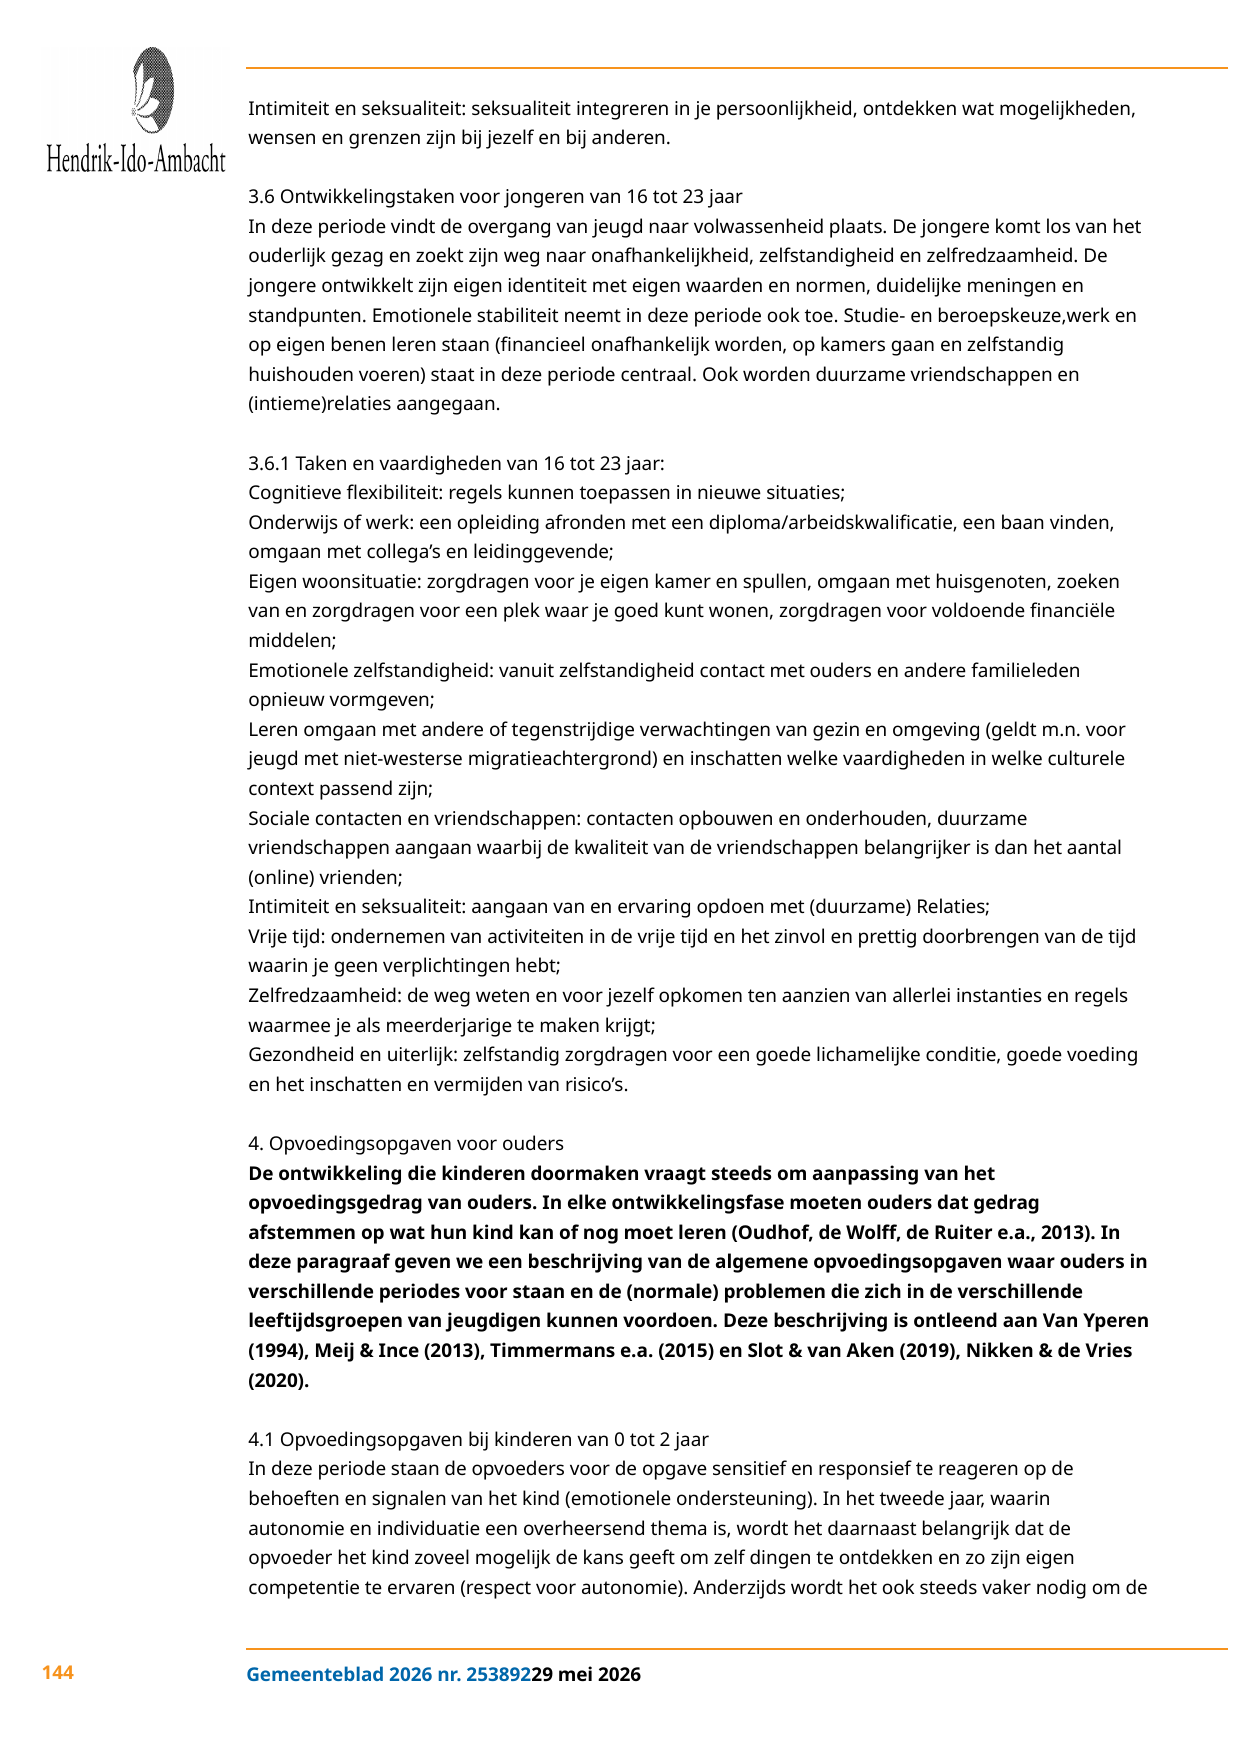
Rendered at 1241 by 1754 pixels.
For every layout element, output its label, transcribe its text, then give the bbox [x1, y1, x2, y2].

text Leren omgaan met andere of tegenstrijdige verwachtingen van gezin en omgeving (geldt m.n. voor jeugd met niet-westerse migratieachtergrond) en inschatten welke vaardigheden in welke culturele context passend zijn; [248, 716, 1152, 801]
text Gezondheid en uiterlijk: zelfstandig zorgdragen voor een goede lichamelijke conditie, goede voeding en het inschatten en vermijden van risico’s. [248, 1041, 1152, 1097]
text In deze periode staan de opvoeders voor de opgave sensitief en responsief te reageren op de behoeften en signalen van het kind (emotionele ondersteuning). In het tweede jaar, waarin autonomie en individuatie een overheersend thema is, wordt het daarnaast belangrijk dat de opvoeder het kind zoveel mogelijk de kans geeft om zelf dingen te ontdekken en zo zijn eigen competentie te ervaren (respect voor autonomie). Anderzijds wordt het ook steeds vaker nodig om de [248, 1456, 1152, 1600]
text In deze periode vindt de overgang van jeugd naar volwassenheid plaats. De jongere komt los van het ouderlijk gezag en zoekt zijn weg naar onafhankelijkheid, zelfstandigheid en zelfredzaamheid. De jongere ontwikkelt zijn eigen identiteit met eigen waarden en normen, duidelijke meningen en standpunten. Emotionele stabiliteit neemt in deze periode ook toe. Studie- en beroepskeuze,werk en op eigen benen leren staan (financieel onafhankelijk worden, op kamers gaan en zelfstandig huishouden voeren) staat in deze periode centraal. Ook worden duurzame vriendschappen en (intieme)relaties aangegaan. [248, 213, 1152, 416]
text 3.6.1 Taken en vaardigheden van 16 tot 23 jaar: [248, 450, 1152, 476]
text Intimiteit en seksualiteit: aangaan van en ervaring opdoen met (duurzame) Relaties; [248, 893, 1152, 919]
text Emotionele zelfstandigheid: vanuit zelfstandigheid contact met ouders en andere familieleden opnieuw vormgeven; [248, 657, 1152, 712]
text Vrije tijd: ondernemen van activiteiten in de vrije tijd en het zinvol en prettig doorbrengen van de tijd waarin je geen verplichtingen hebt; [248, 923, 1152, 978]
text Cognitieve flexibiliteit: regels kunnen toepassen in nieuwe situaties; [248, 479, 1152, 505]
text Zelfredzaamheid: de weg weten en voor jezelf opkomen ten aanzien van allerlei instanties en regels waarmee je als meerderjarige te maken krijgt; [248, 982, 1152, 1038]
picture [41, 47, 231, 172]
text 4. Opvoedingsopgaven voor ouders [248, 1130, 1152, 1156]
text Intimiteit en seksualiteit: seksualiteit integreren in je persoonlijkheid, ontdekken wat mogelijkheden, wensen en grenzen zijn bij jezelf en bij anderen. [248, 95, 1152, 150]
text Eigen woonsituatie: zorgdragen voor je eigen kamer en spullen, omgaan met huisgenoten, zoeken van en zorgdragen voor een plek waar je goed kunt wonen, zorgdragen voor voldoende financiële middelen; [248, 568, 1152, 653]
text Onderwijs of werk: een opleiding afronden met een diploma/arbeidskwalificatie, een baan vinden, omgaan met collega’s en leidinggevende; [248, 509, 1152, 564]
text De ontwikkeling die kinderen doormaken vraagt steeds om aanpassing van het opvoedingsgedrag van ouders. In elke ontwikkelingsfase moeten ouders dat gedrag afstemmen op wat hun kind kan of nog moet leren (Oudhof, de Wolff, de Ruiter e.a., 2013). In deze paragraaf geven we een beschrijving van de algemene opvoedingsopgaven waar ouders in verschillende periodes voor staan en de (normale) problemen die zich in de verschillende leeftijdsgroepen van jeugdigen kunnen voordoen. Deze beschrijving is ontleend aan Van Yperen (1994), Meij & Ince (2013), Timmermans e.a. (2015) en Slot & van Aken (2019), Nikken & de Vries (2020). [248, 1160, 1152, 1393]
text 4.1 Opvoedingsopgaven bij kinderen van 0 tot 2 jaar [248, 1426, 1152, 1452]
text Sociale contacten en vriendschappen: contacten opbouwen en onderhouden, duurzame vriendschappen aangaan waarbij de kwaliteit van de vriendschappen belangrijker is dan het aantal (online) vrienden; [248, 805, 1152, 890]
text 3.6 Ontwikkelingstaken voor jongeren van 16 tot 23 jaar [248, 183, 1152, 209]
